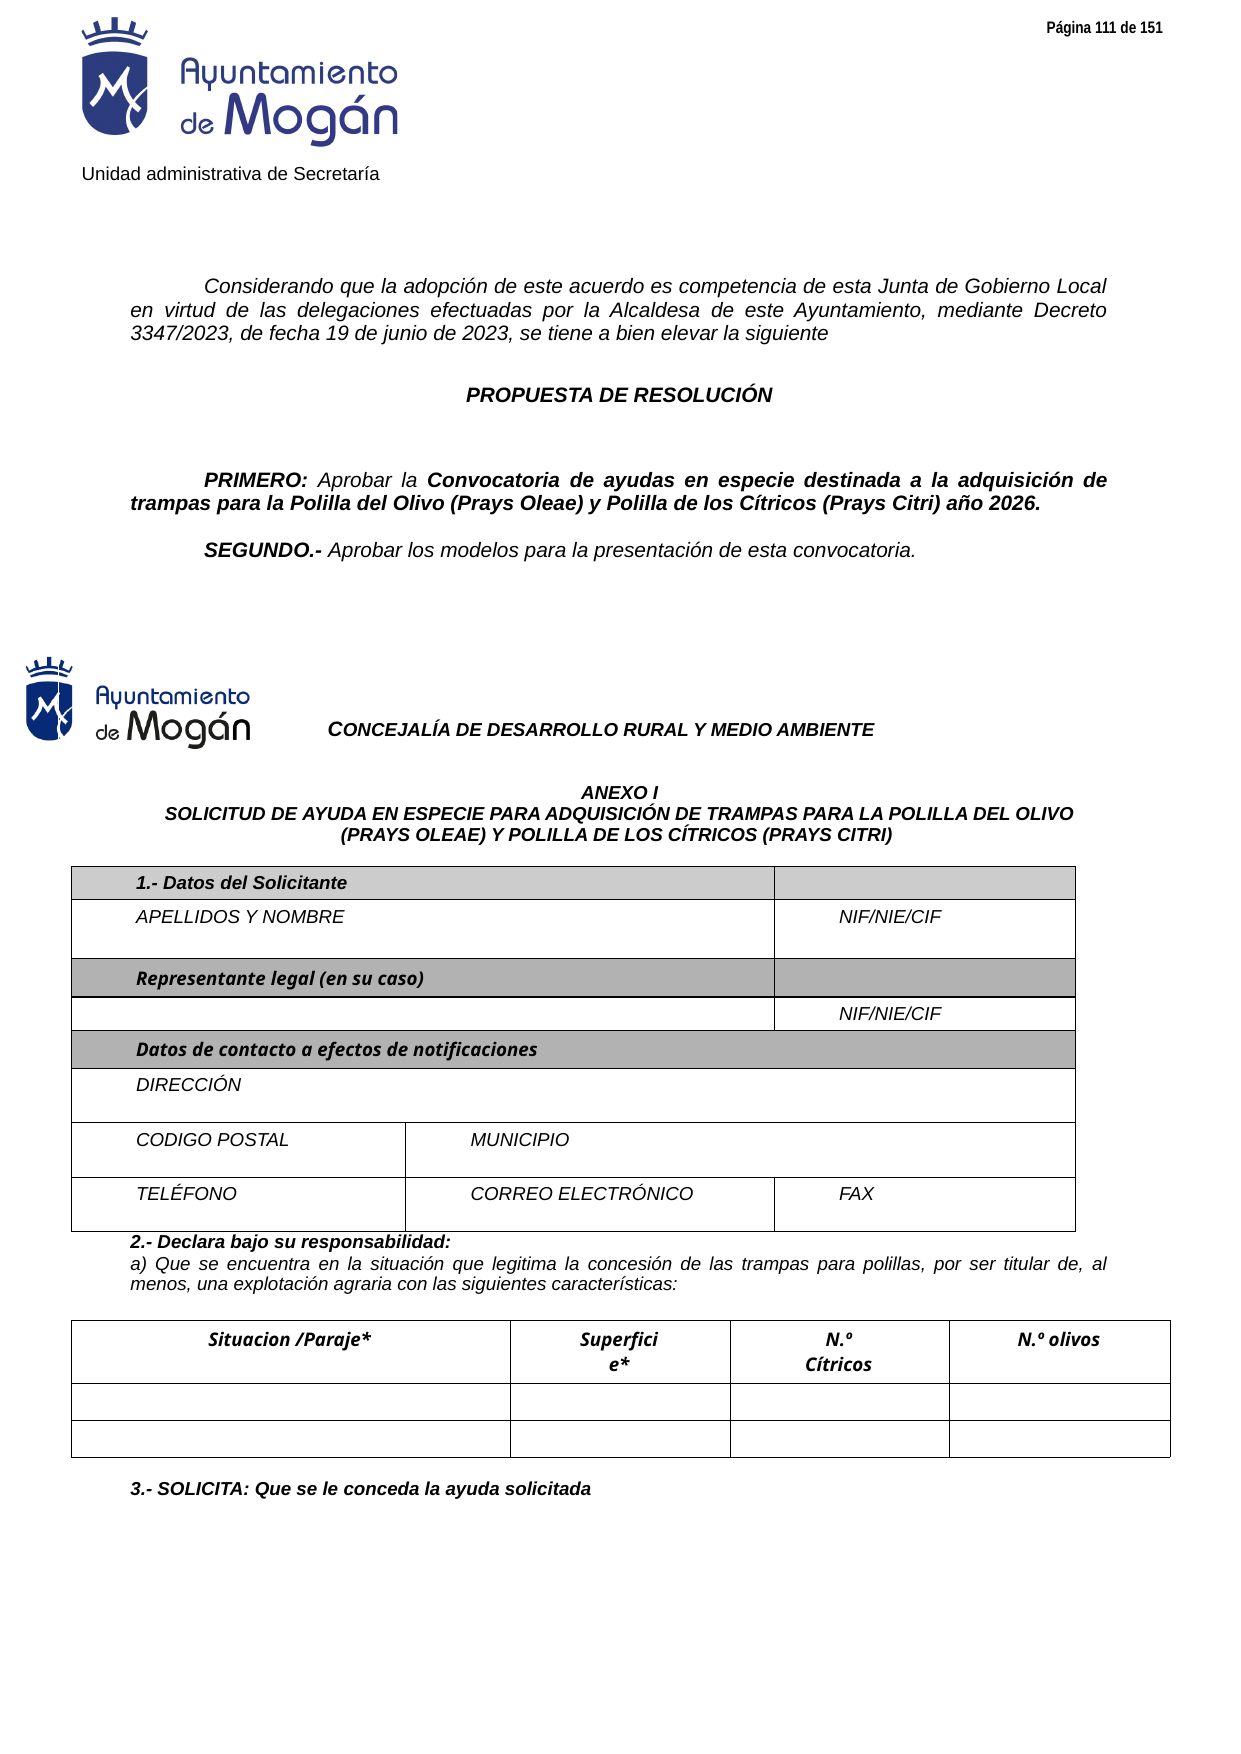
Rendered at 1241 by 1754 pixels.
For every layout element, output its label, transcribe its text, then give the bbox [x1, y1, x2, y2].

table_header N.º Cítricos [731, 1321, 949, 1383]
table_cell Datos de contacto a efectos de notificaciones [72, 1031, 1075, 1068]
table_cell [511, 1421, 730, 1457]
text a) Que se encuentra en la situación que legitima la concesión de las trampas para polillas, por ser titular de, al menos, una explotación agraria con las siguientes características: [130, 1253, 1110, 1295]
table_header [775, 867, 1075, 899]
text PROPUESTA DE RESOLUCIÓN [130, 383, 1110, 407]
table_cell CODIGO POSTAL [72, 1123, 405, 1177]
picture [81, 17, 398, 153]
table_cell APELLIDOS Y NOMBRE [72, 900, 774, 958]
table_cell FAX [775, 1178, 1075, 1231]
picture [11, 636, 58, 767]
table_header Superficie* [511, 1321, 730, 1383]
text SOLICITUD DE AYUDA EN ESPECIE PARA ADQUISICIÓN DE TRAMPAS PARA LA POLILLA DEL OLIVO (PRAYS OLEAE) Y POLILLA DE LOS CÍTRICOS (PRAYS CITRI) [130, 803, 1110, 845]
table_cell [511, 1384, 730, 1420]
text ANEXO I [130, 782, 1110, 803]
table_header 1.- Datos del Solicitante [72, 867, 774, 899]
table_cell [950, 1421, 1170, 1457]
table_cell MUNICIPIO [406, 1123, 1075, 1177]
table_cell [775, 959, 1075, 996]
table_cell TELÉFONO [72, 1178, 405, 1231]
table_cell DIRECCIÓN [72, 1069, 1075, 1122]
text Considerando que la adopción de este acuerdo es competencia de esta Junta de Gobierno Local en virtud de las delegaciones efectuadas por la Alcaldesa de este Ayuntamiento, mediante Decreto 3347/2023, de fecha 19 de junio de 2023, se tiene a bien elevar la siguiente [130, 275, 1110, 344]
text PRIMERO: Aprobar la Convocatoria de ayudas en especie destinada a la adquisición de trampas para la Polilla del Olivo (Prays Oleae) y Polilla de los Cítricos (Prays Citri) año 2026. [130, 469, 1110, 515]
table_cell [950, 1384, 1170, 1420]
table_cell Representante legal (en su caso) [72, 959, 774, 996]
table_header Situacion /Paraje* [72, 1321, 510, 1383]
text 3.- SOLICITA: Que se le conceda la ayuda solicitada [130, 1478, 1110, 1499]
text SEGUNDO.- Aprobar los modelos para la presentación de esta convocatoria. [130, 538, 1110, 562]
table_cell [72, 998, 774, 1030]
text 2.- Declara bajo su responsabilidad: [130, 1232, 1110, 1253]
table_cell CORREO ELECTRÓNICO [406, 1178, 774, 1231]
table_header N.º olivos [950, 1321, 1170, 1383]
table_cell [731, 1384, 949, 1420]
table_cell [72, 1421, 510, 1457]
table_cell [72, 1384, 510, 1420]
table_cell NIF/NIE/CIF [775, 900, 1075, 958]
table_cell [731, 1421, 949, 1457]
picture [59, 636, 267, 767]
text CONCEJALÍA DE DESARROLLO RURAL Y MEDIO AMBIENTE [267, 717, 1110, 740]
table_cell NIF/NIE/CIF [775, 998, 1075, 1030]
